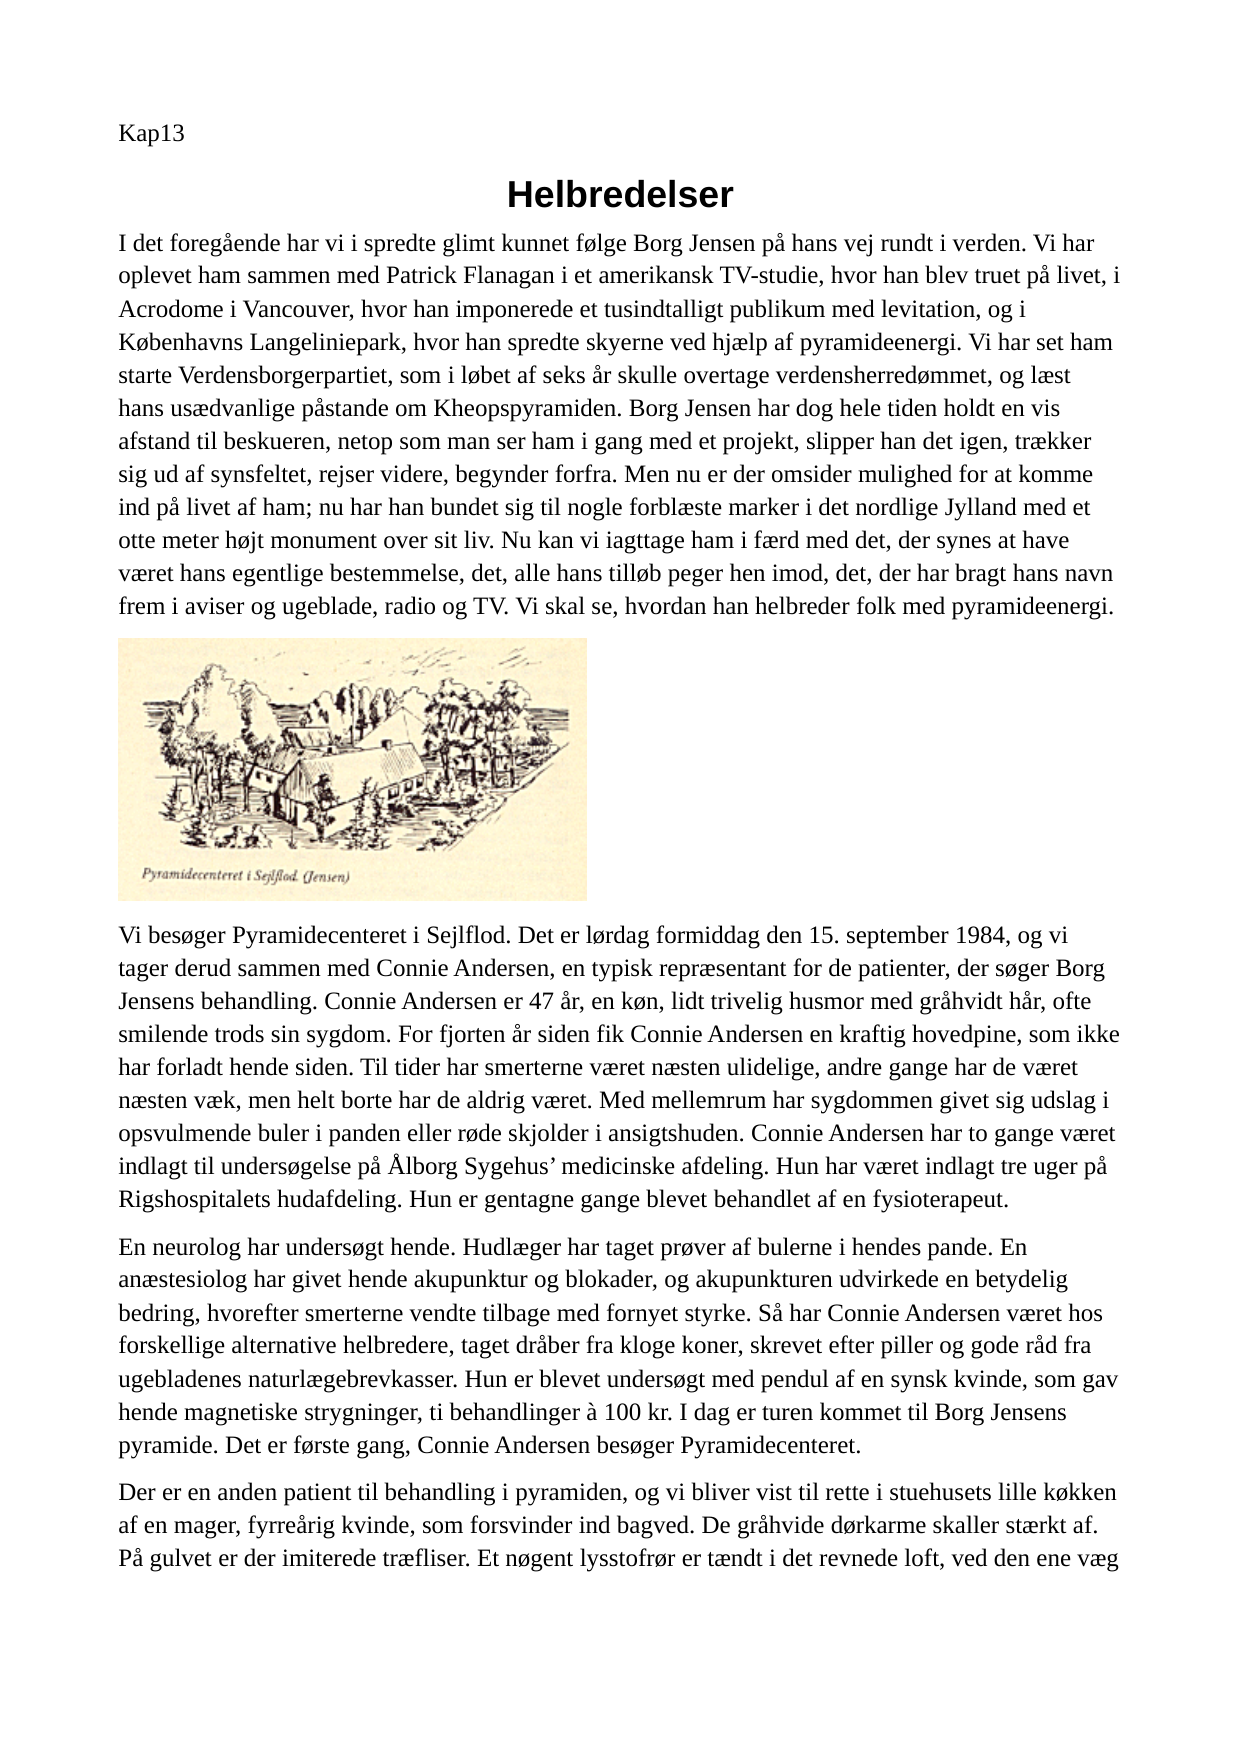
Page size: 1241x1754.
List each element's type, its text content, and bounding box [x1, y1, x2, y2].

text En neurolog har undersøgt hende. Hudlæger har taget prøver af bulerne i hendes pande. En anæstesiolog har givet hende akupunktur og blokader, og akupunkturen udvirkede en betydelig bedring, hvorefter smerterne vendte tilbage med fornyet styrke. Så har Connie Andersen været hos forskellige alternative helbredere, taget dråber fra kloge koner, skrevet efter piller og gode råd fra ugebladenes naturlægebrevkasser. Hun er blevet undersøgt med pendul af en synsk kvinde, som gav hende magnetiske strygninger, ti behandlinger à 100 kr. I dag er turen kommet til Borg Jensens pyramide. Det er første gang, Connie Andersen besøger Pyramidecenteret. [118, 1232, 1122, 1458]
text I det foregående har vi i spredte glimt kunnet følge Borg Jensen på hans vej rundt i verden. Vi har oplevet ham sammen med Patrick Flanagan i et amerikansk TV-studie, hvor han blev truet på livet, i Acrodome i Vancouver, hvor han imponerede et tusindtalligt publikum med levitation, og i Københavns Langeliniepark, hvor han spredte skyerne ved hjælp af pyramideenergi. Vi har set ham starte Verdensborgerpartiet, som i løbet af seks år skulle overtage verdensherredømmet, og læst hans usædvanlige påstande om Kheopspyramiden. Borg Jensen har dog hele tiden holdt en vis afstand til beskueren, netop som man ser ham i gang med et projekt, slipper han det igen, trækker sig ud af synsfeltet, rejser videre, begynder forfra. Men nu er der omsider mulighed for at komme ind på livet af ham; nu har han bundet sig til nogle forblæste marker i det nordlige Jylland med et otte meter højt monument over sit liv. Nu kan vi iagttage ham i færd med det, der synes at have været hans egentlige bestemmelse, det, alle hans tilløb peger hen imod, det, der har bragt hans navn frem i aviser og ugeblade, radio og TV. Vi skal se, hvordan han helbreder folk med pyramideenergi. [118, 228, 1122, 619]
picture [118, 638, 587, 901]
subtitle Helbredelser [118, 172, 1122, 215]
text Vi besøger Pyramidecenteret i Sejlflod. Det er lørdag formiddag den 15. september 1984, og vi tager derud sammen med Connie Andersen, en typisk repræsentant for de patienter, der søger Borg Jensens behandling. Connie Andersen er 47 år, en køn, lidt trivelig husmor med gråhvidt hår, ofte smilende trods sin sygdom. For fjorten år siden fik Connie Andersen en kraftig hovedpine, som ikke har forladt hende siden. Til tider har smerterne været næsten ulidelige, andre gange har de været næsten væk, men helt borte har de aldrig været. Med mellemrum har sygdommen givet sig udslag i opsvulmende buler i panden eller røde skjolder i ansigtshuden. Connie Andersen har to gange været indlagt til undersøgelse på Ålborg Sygehus’ medicinske afdeling. Hun har været indlagt tre uger på Rigshospitalets hudafdeling. Hun er gentagne gange blevet behandlet af en fysioterapeut. [118, 920, 1122, 1213]
text Kap13 [118, 118, 1122, 147]
text Der er en anden patient til behandling i pyramiden, og vi bliver vist til rette i stuehusets lille køkken af en mager, fyrreårig kvinde, som forsvinder ind bagved. De gråhvide dørkarme skaller stærkt af. På gulvet er der imiterede træfliser. Et nøgent lysstofrør er tændt i det revnede loft, ved den ene væg [118, 1477, 1122, 1572]
